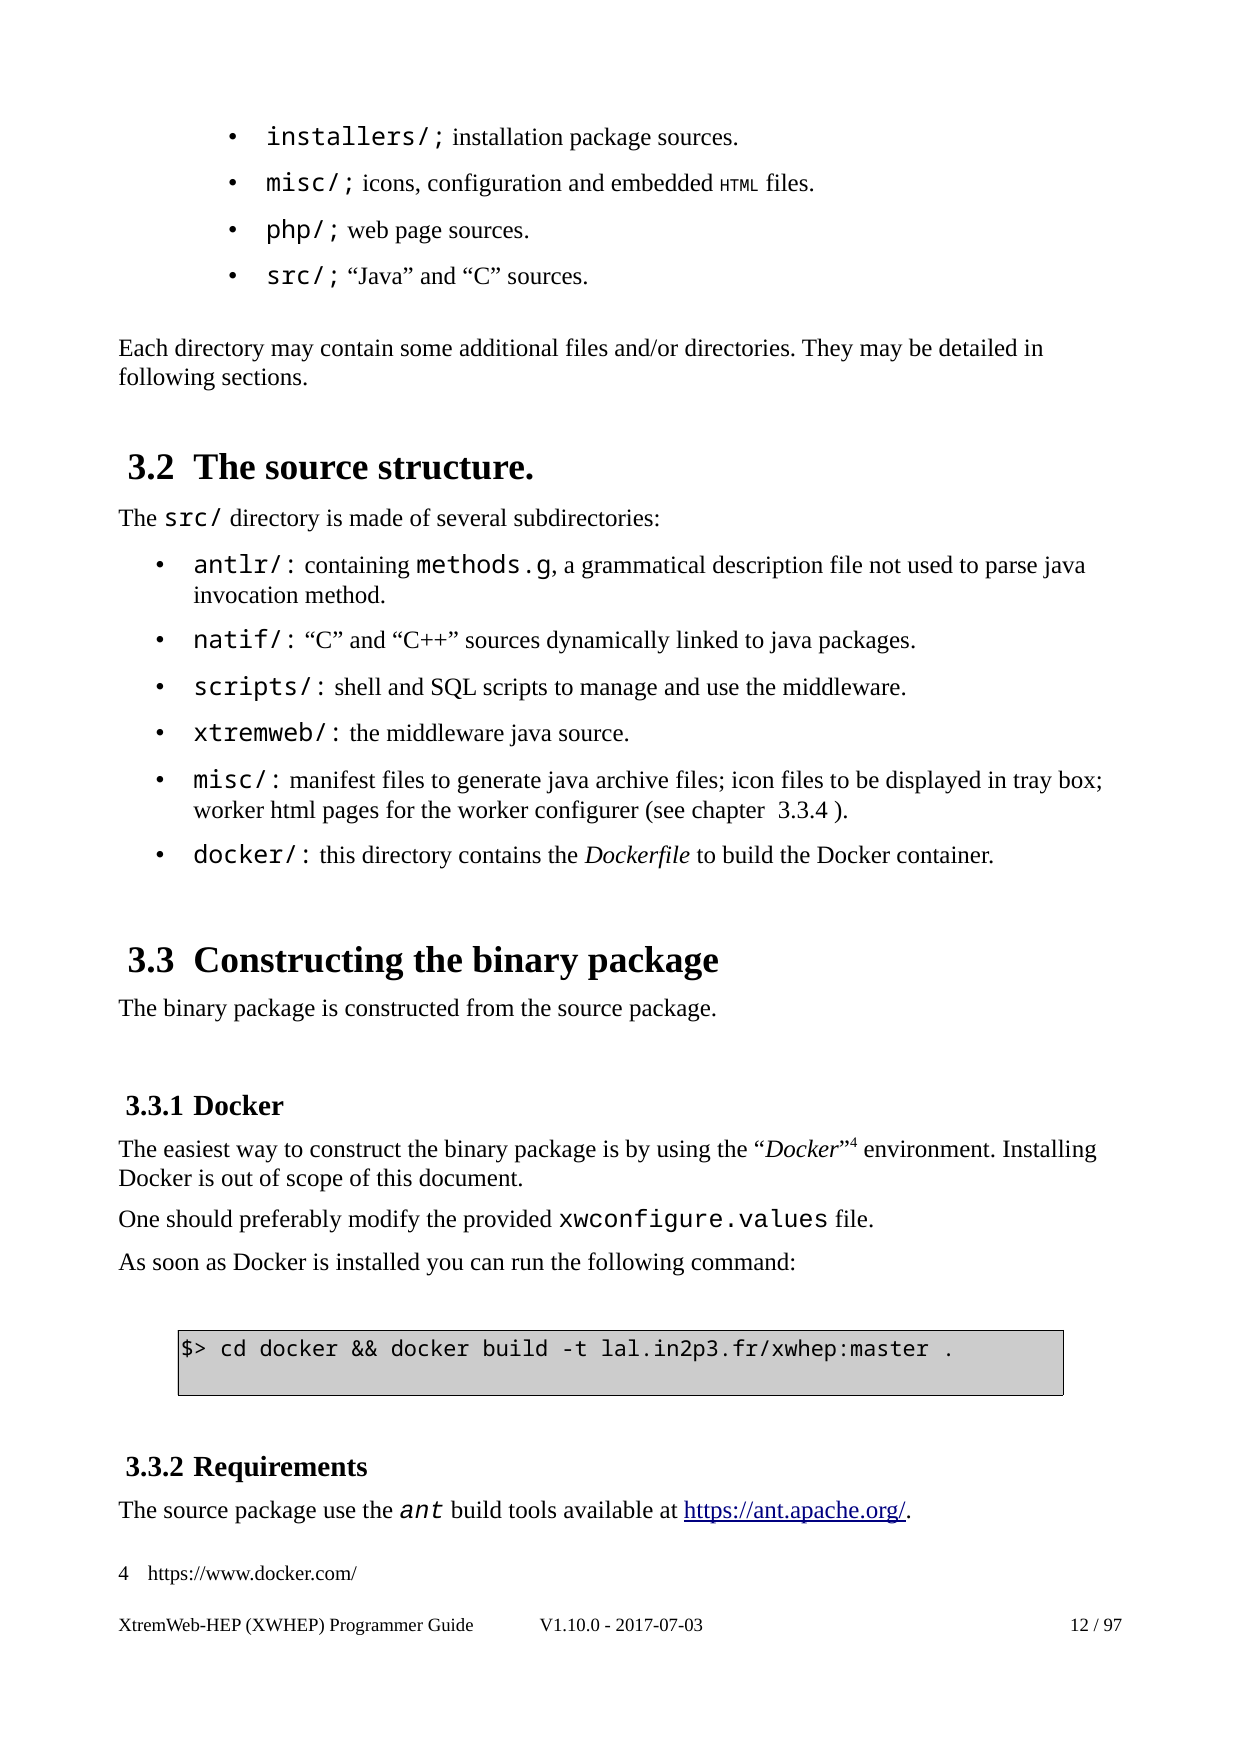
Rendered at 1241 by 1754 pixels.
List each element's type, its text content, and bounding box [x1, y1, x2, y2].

text The source package use the ant build tools available at https://ant.apache.org/. [118, 1495, 1122, 1526]
list misc/: manifest files to generate java archive files; icon files to be displayed in tray box; worker html pages for the worker configurer (see chapter 3.3.4). [156, 762, 1122, 824]
text The src/ directory is made of several subdirectories: [118, 500, 1122, 534]
list natif/: “C” and “C++” sources dynamically linked to java packages. [156, 622, 1122, 656]
subtitle Requirements [118, 1449, 1122, 1483]
text https://www.docker.com/ [118, 1561, 1122, 1585]
text The binary package is constructed from the source package. [118, 993, 1122, 1022]
list scripts/: shell and SQL scripts to manage and use the middleware. [156, 668, 1122, 702]
text Each directory may contain some additional files and/or directories. They may be detailed in following sections. [118, 333, 1122, 391]
list xtremweb/: the middleware java source. [156, 715, 1122, 749]
list installers/; installation package sources. [228, 118, 1122, 152]
text As soon as Docker is installed you can run the following command: [118, 1247, 1122, 1276]
text The easiest way to construct the binary package is by using the “Docker” environment. Installing Docker is out of scope of this document. [118, 1134, 1122, 1191]
subtitle Docker [118, 1088, 1122, 1121]
text $> cd docker && docker build -t lal.in2p3.fr/xwhep:master . [179, 1331, 1063, 1359]
list misc/; icons, configuration and embedded html files. [228, 165, 1122, 199]
subtitle The source structure. [118, 444, 1122, 487]
text One should preferably modify the provided xwconfigure.values file. [118, 1204, 1122, 1235]
list antlr/: containing methods.g, a grammatical description file not used to parse java invocation method. [156, 547, 1122, 609]
list docker/: this directory contains the Dockerfile to build the Docker container. [156, 837, 1122, 871]
subtitle Constructing the binary package [118, 937, 1122, 980]
list php/; web page sources. [228, 211, 1122, 245]
list src/; “Java” and “C” sources. [228, 258, 1122, 292]
